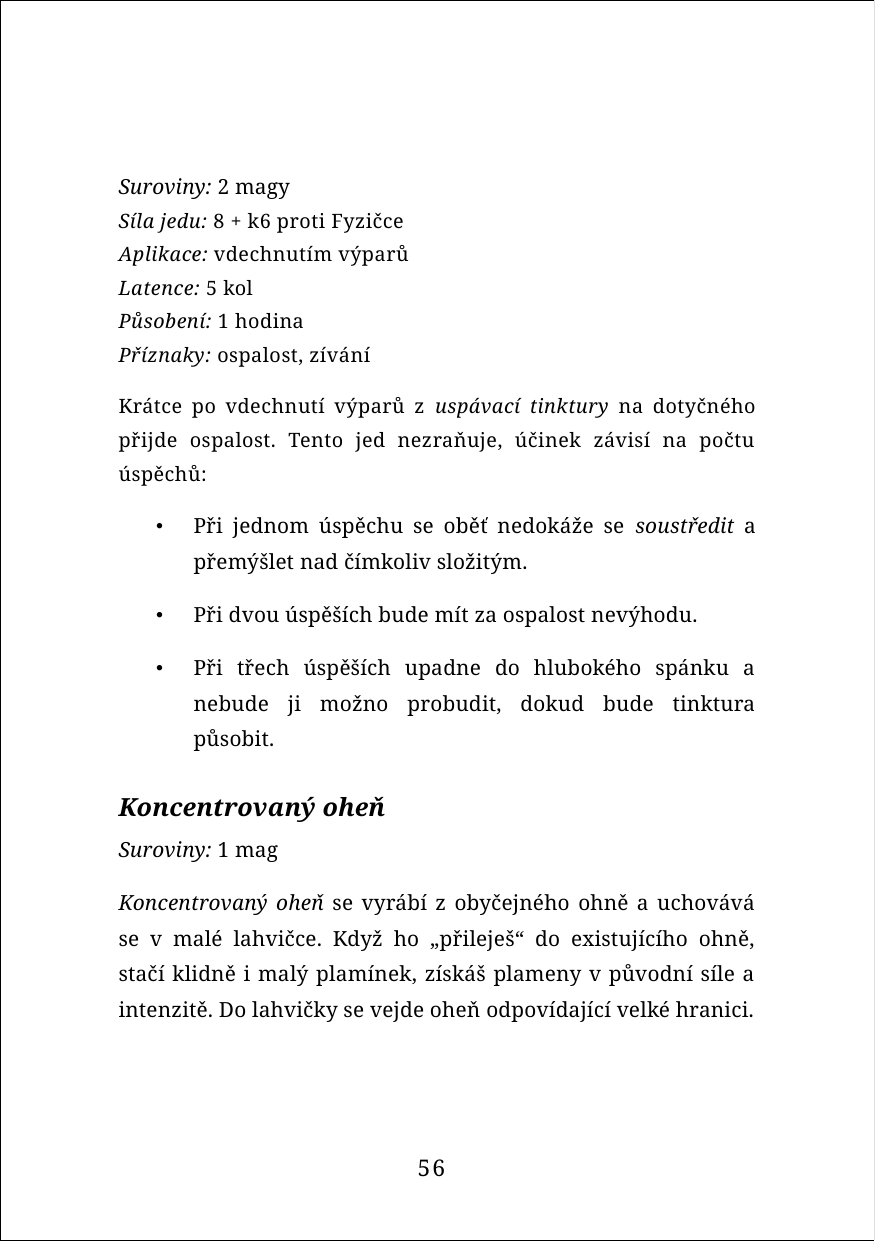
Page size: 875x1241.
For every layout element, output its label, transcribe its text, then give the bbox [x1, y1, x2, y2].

list Při třech úspěších upadne do hlubokého spánku a nebude ji možno probudit, dokud bude tinktura působit. [156, 653, 756, 753]
text Koncentrovaný oheň se vyrábí z obyčejného ohně a uchovává se v malé lahvičce. Když ho „přileješ“ do existujícího ohně, stačí klidně i malý plamínek, získáš plameny v původní síle a intenzitě. Do lahvičky se vejde oheň odpovídající velké hranici. [118, 888, 756, 1023]
text Suroviny: 1 mag [118, 835, 756, 864]
text Krátce po vdechnutí výparů z uspávací tinktury na dotyčného přijde ospalost. Tento jed nezraňuje, účinek závisí na počtu úspěchů: [118, 393, 756, 487]
text Suroviny: 2 magy Síla jedu: 8 + k6 proti Fyzičce Aplikace: vdechnutím výparů Latence: 5 kol Působení: 1 hodina Příznaky: ospalost, zívání [118, 172, 756, 368]
subtitle Koncentrovaný oheň [118, 789, 756, 823]
list Při jednom úspěchu se oběť nedokáže se soustředit a přemýšlet nad čímkoliv složitým. [156, 511, 756, 575]
list Při dvou úspěších bude mít za ospalost nevýhodu. [156, 600, 756, 629]
